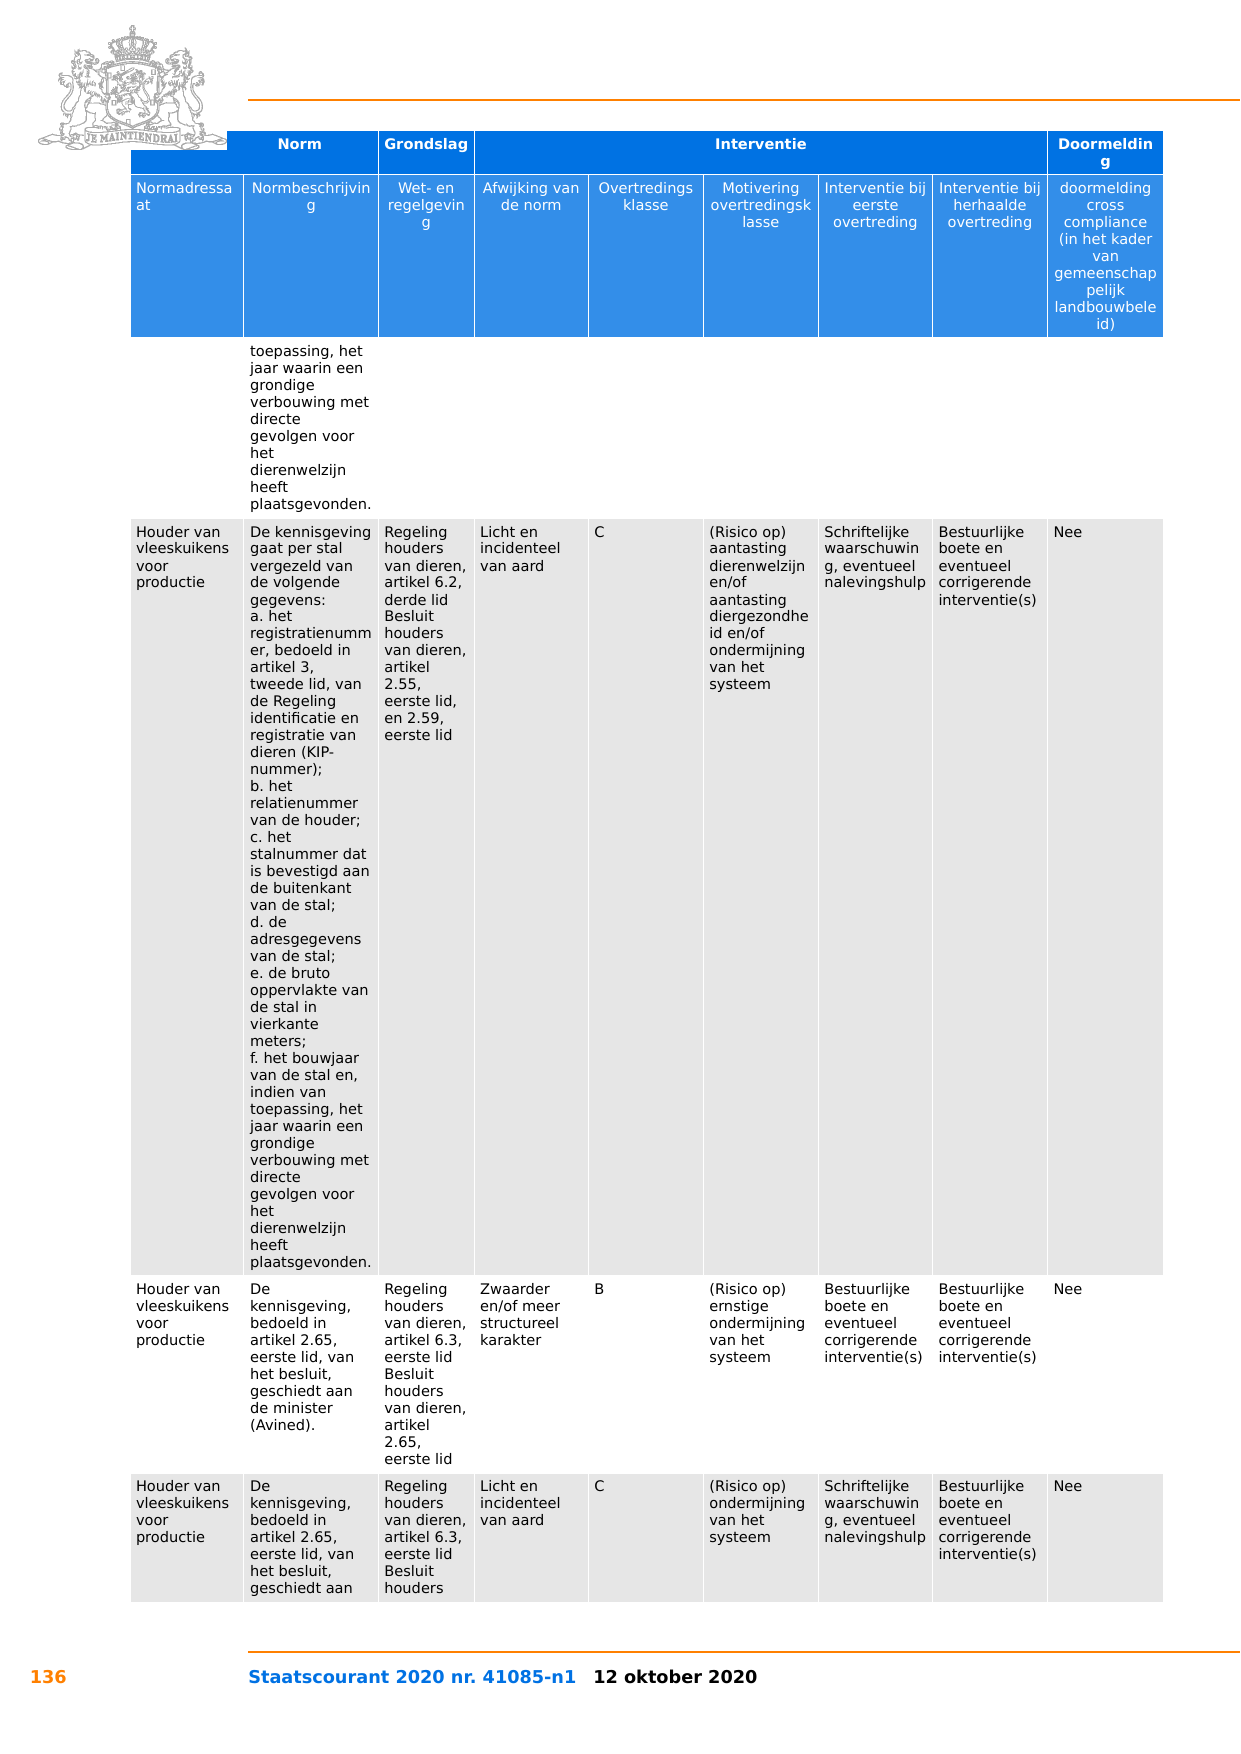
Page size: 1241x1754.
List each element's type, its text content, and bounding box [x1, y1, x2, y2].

table_cell Nee [1048, 1474, 1163, 1602]
table_cell (Risico op) ernstige ondermijning van het systeem [704, 1276, 818, 1472]
table_cell [131, 339, 243, 518]
table_cell Bestuurlijke boete en eventueel corrigerende interventie(s) [933, 519, 1047, 1275]
table_cell Normadressaat [131, 175, 243, 337]
table_cell Afwijking van de norm [475, 175, 588, 337]
table_cell Normbeschrijving [244, 175, 378, 337]
table_cell Bestuurlijke boete en eventueel corrigerende interventie(s) [933, 1276, 1047, 1472]
table_cell [475, 339, 588, 518]
table_cell [933, 339, 1047, 518]
table_cell De kennisgeving gaat per stal vergezeld van de volgende gegevens: a. het registratienummer, bedoeld in artikel 3, tweede lid, van de Regeling identificatie en registratie van dieren (KIP-nummer); b. het relatienummer van de houder; c. het stalnummer dat is bevestigd aan de buitenkant van de stal; d. de adresgegevens van de stal; e. de bruto oppervlakte van de stal in vierkante meters; f. het bouwjaar van de stal en, indien van toepassing, het jaar waarin een grondige verbouwing met directe gevolgen voor het dierenwelzijn heeft plaatsgevonden. [244, 519, 378, 1275]
table_cell De kennisgeving, bedoeld in artikel 2.65, eerste lid, van het besluit, geschiedt aan [244, 1474, 378, 1602]
table_cell Nee [1048, 1276, 1163, 1472]
table_cell Regeling houders van dieren, artikel 6.2, derde lid Besluit houders van dieren, artikel 2.55, eerste lid, en 2.59, eerste lid [379, 519, 474, 1275]
table_cell Nee [1048, 519, 1163, 1275]
table_cell [704, 339, 818, 518]
table_cell Houder van vleeskuikens voor productie [131, 519, 243, 1275]
table_header Norm [131, 131, 378, 174]
table_cell De kennisgeving, bedoeld in artikel 2.65, eerste lid, van het besluit, geschiedt aan de minister (Avined). [244, 1276, 378, 1472]
table_cell [379, 339, 474, 518]
table_cell Bestuurlijke boete en eventueel corrigerende interventie(s) [933, 1474, 1047, 1602]
table_cell (Risico op) aantasting dierenwelzijn en/of aantasting diergezondheid en/of ondermijning van het systeem [704, 519, 818, 1275]
table_header Doormelding [1048, 131, 1163, 174]
table_header Interventie [475, 131, 1047, 174]
table_cell Regeling houders van dieren, artikel 6.3, eerste lid Besluit houders van dieren, artikel 2.65, eerste lid [379, 1276, 474, 1472]
table_cell Bestuurlijke boete en eventueel corrigerende interventie(s) [819, 1276, 932, 1472]
table_cell toepassing, het jaar waarin een grondige verbouwing met directe gevolgen voor het dierenwelzijn heeft plaatsgevonden. [244, 339, 378, 518]
table_cell [1048, 339, 1163, 518]
table_cell Zwaarder en/of meer structureel karakter [475, 1276, 588, 1472]
table_cell Wet- en regelgeving [379, 175, 474, 337]
table_cell Overtredingsklasse [589, 175, 703, 337]
table_cell Interventie bij eerste overtreding [819, 175, 932, 337]
table_header Grondslag [379, 131, 474, 174]
table_cell B [589, 1276, 703, 1472]
table_cell Licht en incidenteel van aard [475, 519, 588, 1275]
table_cell Houder van vleeskuikens voor productie [131, 1474, 243, 1602]
table_cell Schriftelijke waarschuwing, eventueel nalevingshulp [819, 1474, 932, 1602]
table_cell doormelding cross compliance (in het kader van gemeenschappelijk landbouwbeleid) [1048, 175, 1163, 337]
table_cell Houder van vleeskuikens voor productie [131, 1276, 243, 1472]
table_cell C [589, 1474, 703, 1602]
table_cell [819, 339, 932, 518]
table_cell Regeling houders van dieren, artikel 6.3, eerste lid Besluit houders [379, 1474, 474, 1602]
table_cell (Risico op) ondermijning van het systeem [704, 1474, 818, 1602]
table_cell C [589, 519, 703, 1275]
table_cell Interventie bij herhaalde overtreding [933, 175, 1047, 337]
picture [38, 25, 227, 150]
table_cell Motivering overtredingsklasse [704, 175, 818, 337]
table_cell [589, 339, 703, 518]
table_cell Licht en incidenteel van aard [475, 1474, 588, 1602]
table_cell Schriftelijke waarschuwing, eventueel nalevingshulp [819, 519, 932, 1275]
